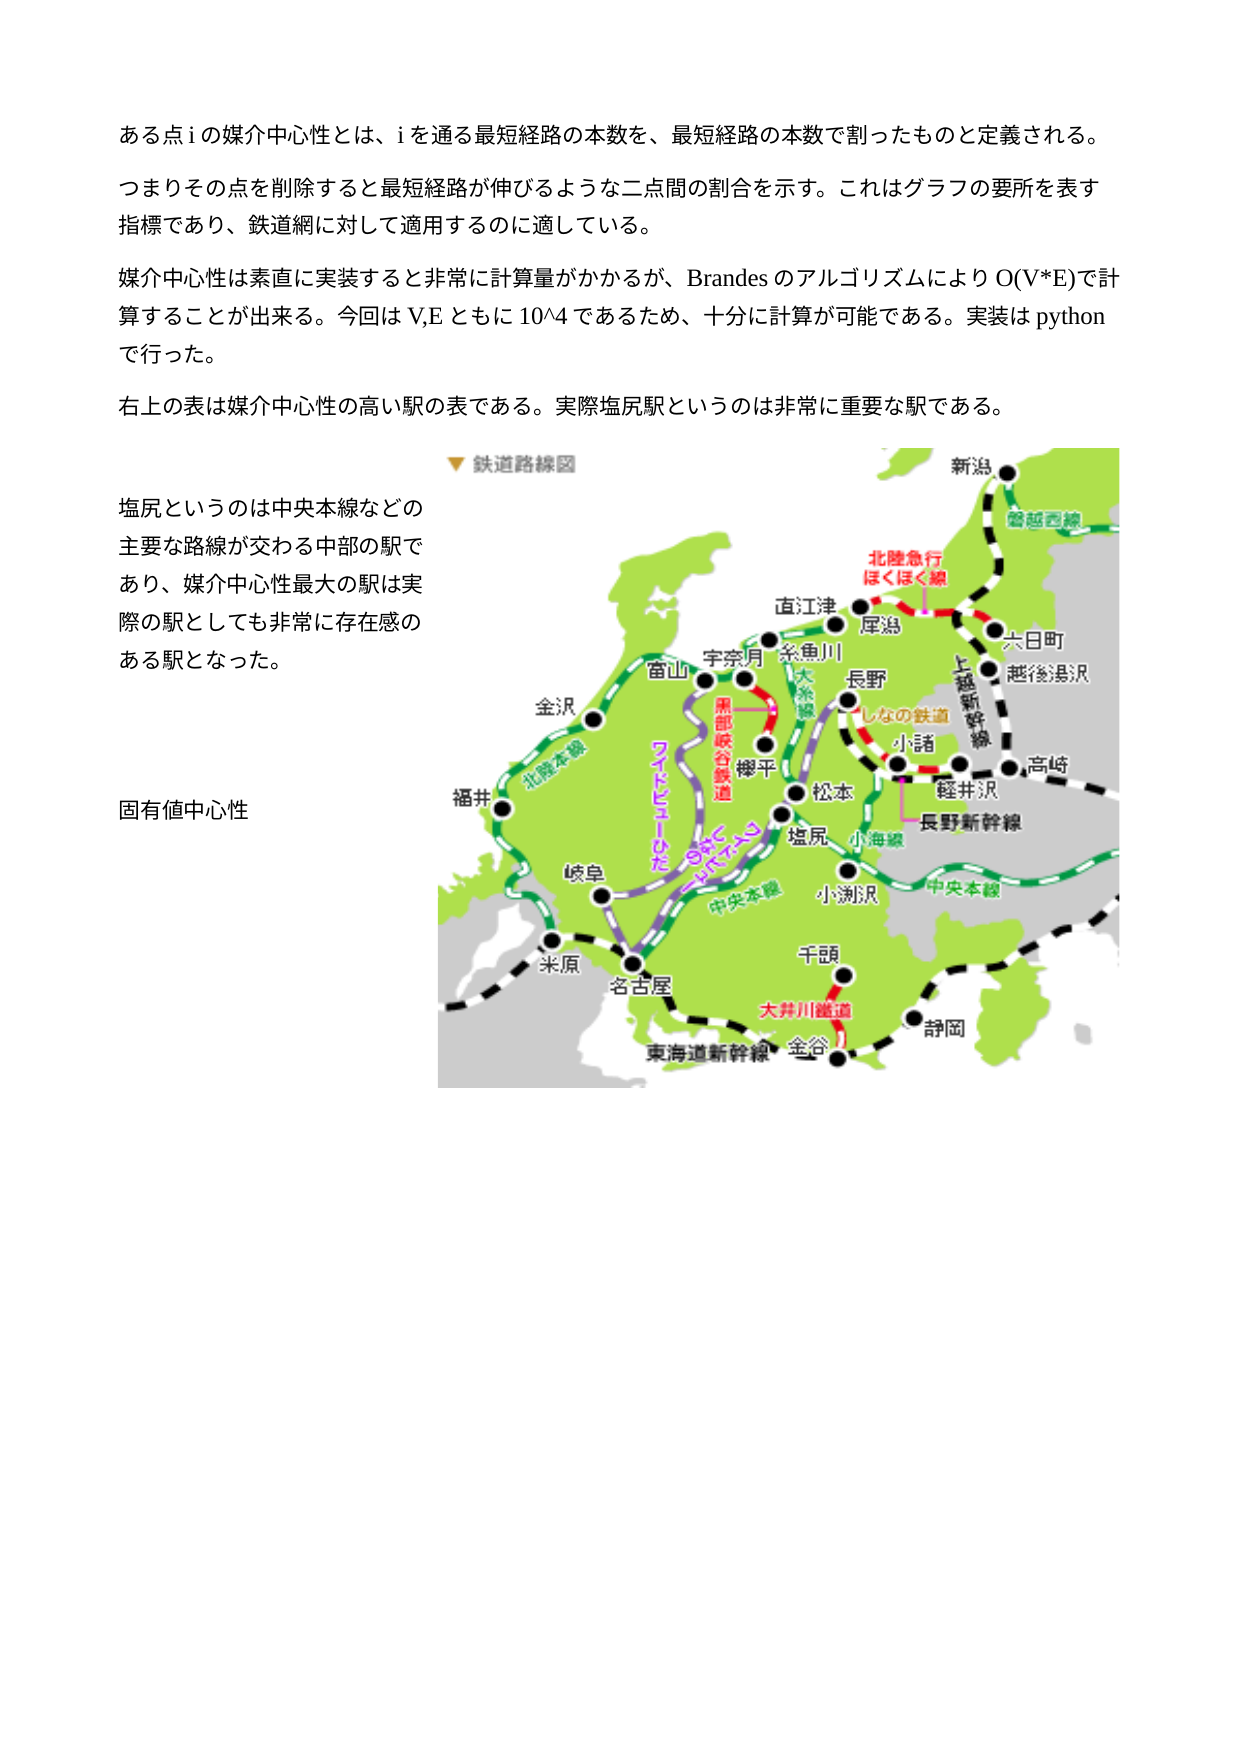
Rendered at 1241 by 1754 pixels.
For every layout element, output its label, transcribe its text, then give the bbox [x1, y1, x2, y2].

text ある点iの媒介中心性とは、iを通る最短経路の本数を、最短経路の本数で割ったものと定義される。 [118, 118, 1122, 150]
text 右上の表は媒介中心性の高い駅の表である。実際塩尻駅というのは非常に重要な駅である。 [118, 389, 1122, 421]
text つまりその点を削除すると最短経路が伸びるような二点間の割合を示す。これはグラフの要所を表す指標であり、鉄道網に対して適用するのに適している。 [118, 171, 1122, 240]
picture [437, 448, 1120, 1088]
text 固有値中心性 [118, 793, 437, 825]
text 塩尻というのは中央本線などの主要な路線が交わる中部の駅であり、媒介中心性最大の駅は実際の駅としても非常に存在感のある駅となった。 [118, 491, 437, 674]
text 媒介中心性は素直に実装すると非常に計算量がかかるが、BrandesのアルゴリズムによりO(V*E)で計算することが出来る。今回はV,Eともに10^4であるため、十分に計算が可能である。実装はpythonで行った。 [118, 261, 1122, 368]
